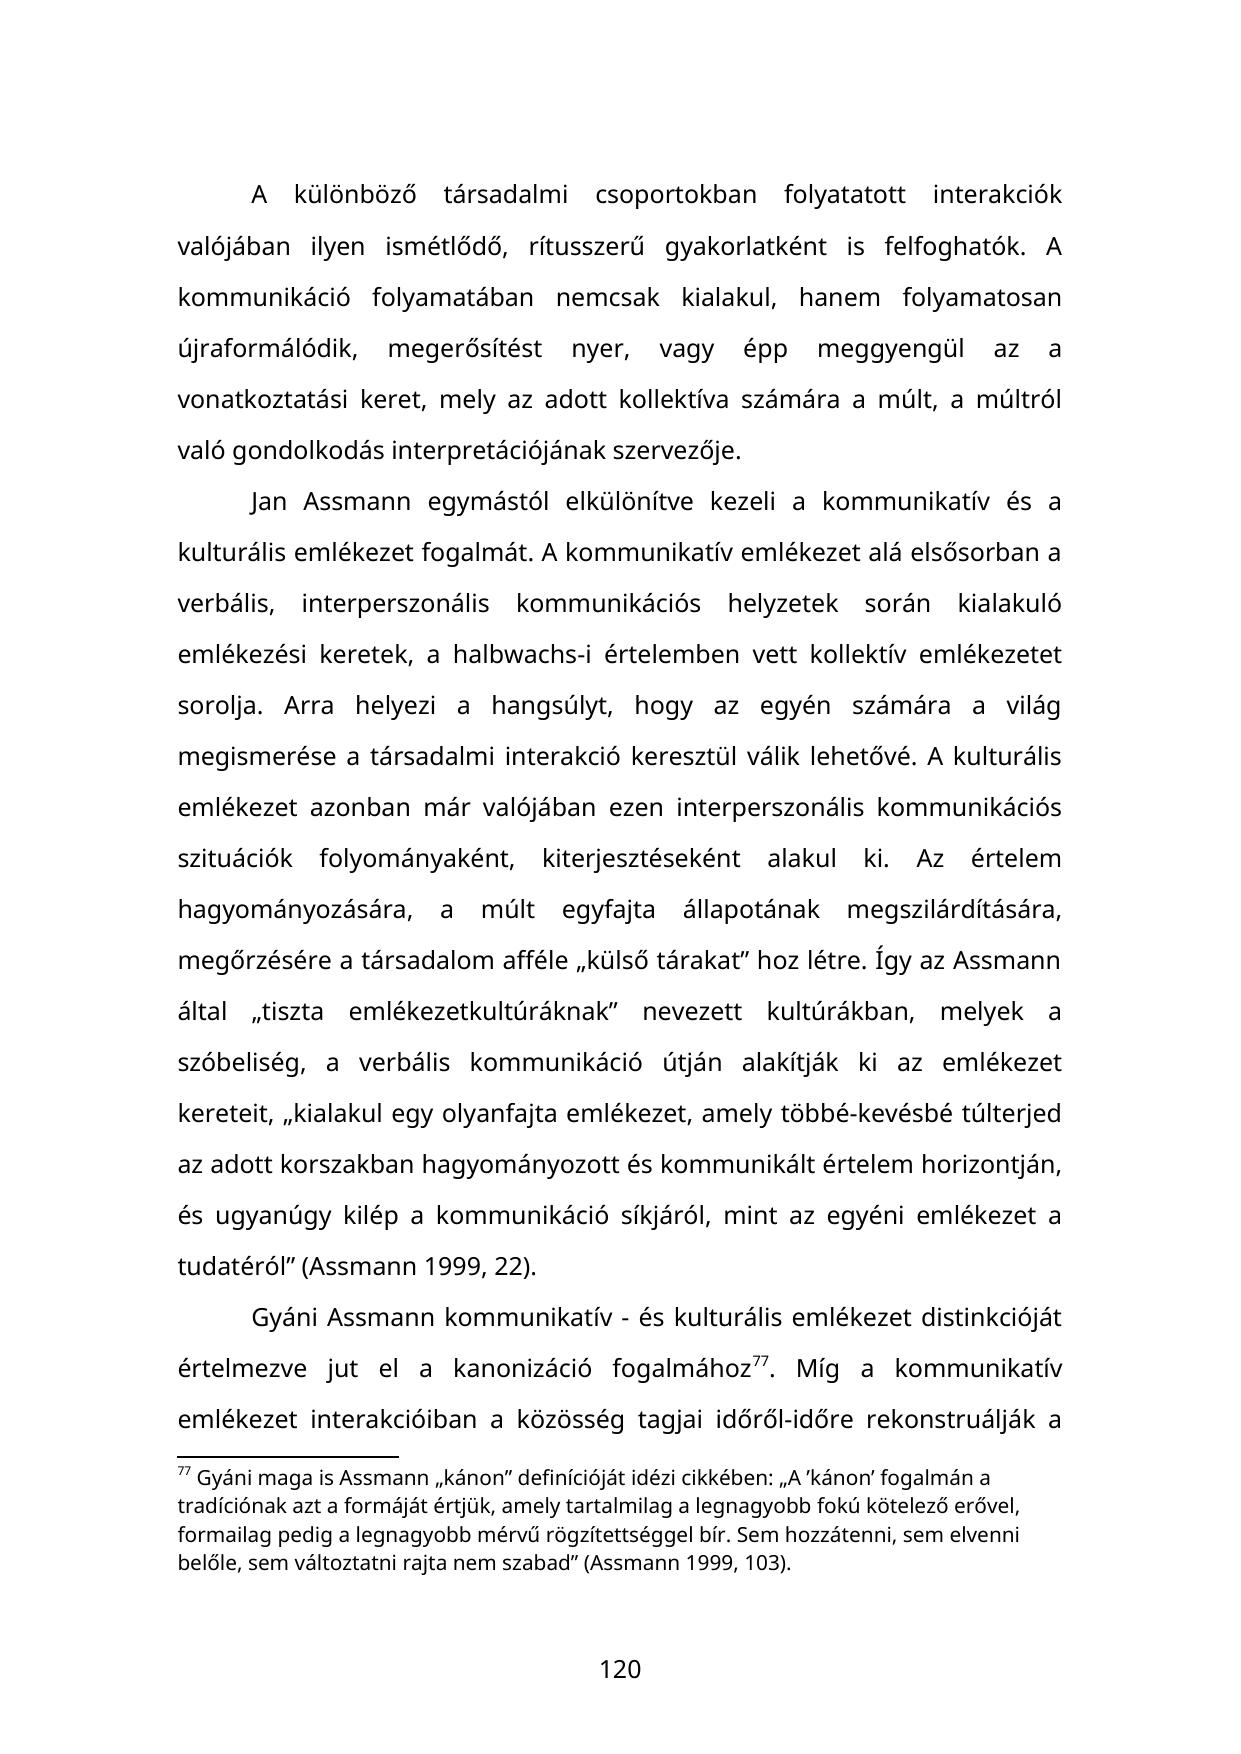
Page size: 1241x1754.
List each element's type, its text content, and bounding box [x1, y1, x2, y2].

text Gyáni maga is Assmann „kánon” definícióját idézi cikkében: „A ’kánon’ fogalmán a tradíciónak azt a formáját értjük, amely tartalmilag a legnagyobb fokú kötelező erővel, formailag pedig a legnagyobb mérvű rögzítettséggel bír. Sem hozzátenni, sem elvenni belőle, sem változtatni rajta nem szabad” (Assmann 1999, 103). [177, 1463, 1063, 1577]
text Gyáni Assmann kommunikatív - és kulturális emlékezet distinkcióját értelmezve jut el a kanonizáció fogalmához. Míg a kommunikatív emlékezet interakcióiban a közösség tagjai időről-időre rekonstruálják a [177, 1300, 1063, 1436]
text Jan Assmann egymástól elkülönítve kezeli a kommunikatív és a kulturális emlékezet fogalmát. A kommunikatív emlékezet alá elsősorban a verbális, interperszonális kommunikációs helyzetek során kialakuló emlékezési keretek, a halbwachs-i értelemben vett kollektív emlékezetet sorolja. Arra helyezi a hangsúlyt, hogy az egyén számára a világ megismerése a társadalmi interakció keresztül válik lehetővé. A kulturális emlékezet azonban már valójában ezen interperszonális kommunikációs szituációk folyományaként, kiterjesztéseként alakul ki. Az értelem hagyományozására, a múlt egyfajta állapotának megszilárdítására, megőrzésére a társadalom afféle „külső tárakat” hoz létre. Így az Assmann által „tiszta emlékezetkultúráknak” nevezett kultúrákban, melyek a szóbeliség, a verbális kommunikáció útján alakítják ki az emlékezet kereteit, „kialakul egy olyanfajta emlékezet, amely többé-kevésbé túlterjed az adott korszakban hagyományozott és kommunikált értelem horizontján, és ugyanúgy kilép a kommunikáció síkjáról, mint az egyéni emlékezet a tudatéról” (Assmann 1999, 22). [177, 483, 1063, 1283]
text A különböző társadalmi csoportokban folyatatott interakciók valójában ilyen ismétlődő, rítusszerű gyakorlatként is felfoghatók. A kommunikáció folyamatában nemcsak kialakul, hanem folyamatosan újraformálódik, megerősítést nyer, vagy épp meggyengül az a vonatkoztatási keret, mely az adott kollektíva számára a múlt, a múltról való gondolkodás interpretációjának szervezője. [177, 177, 1063, 466]
